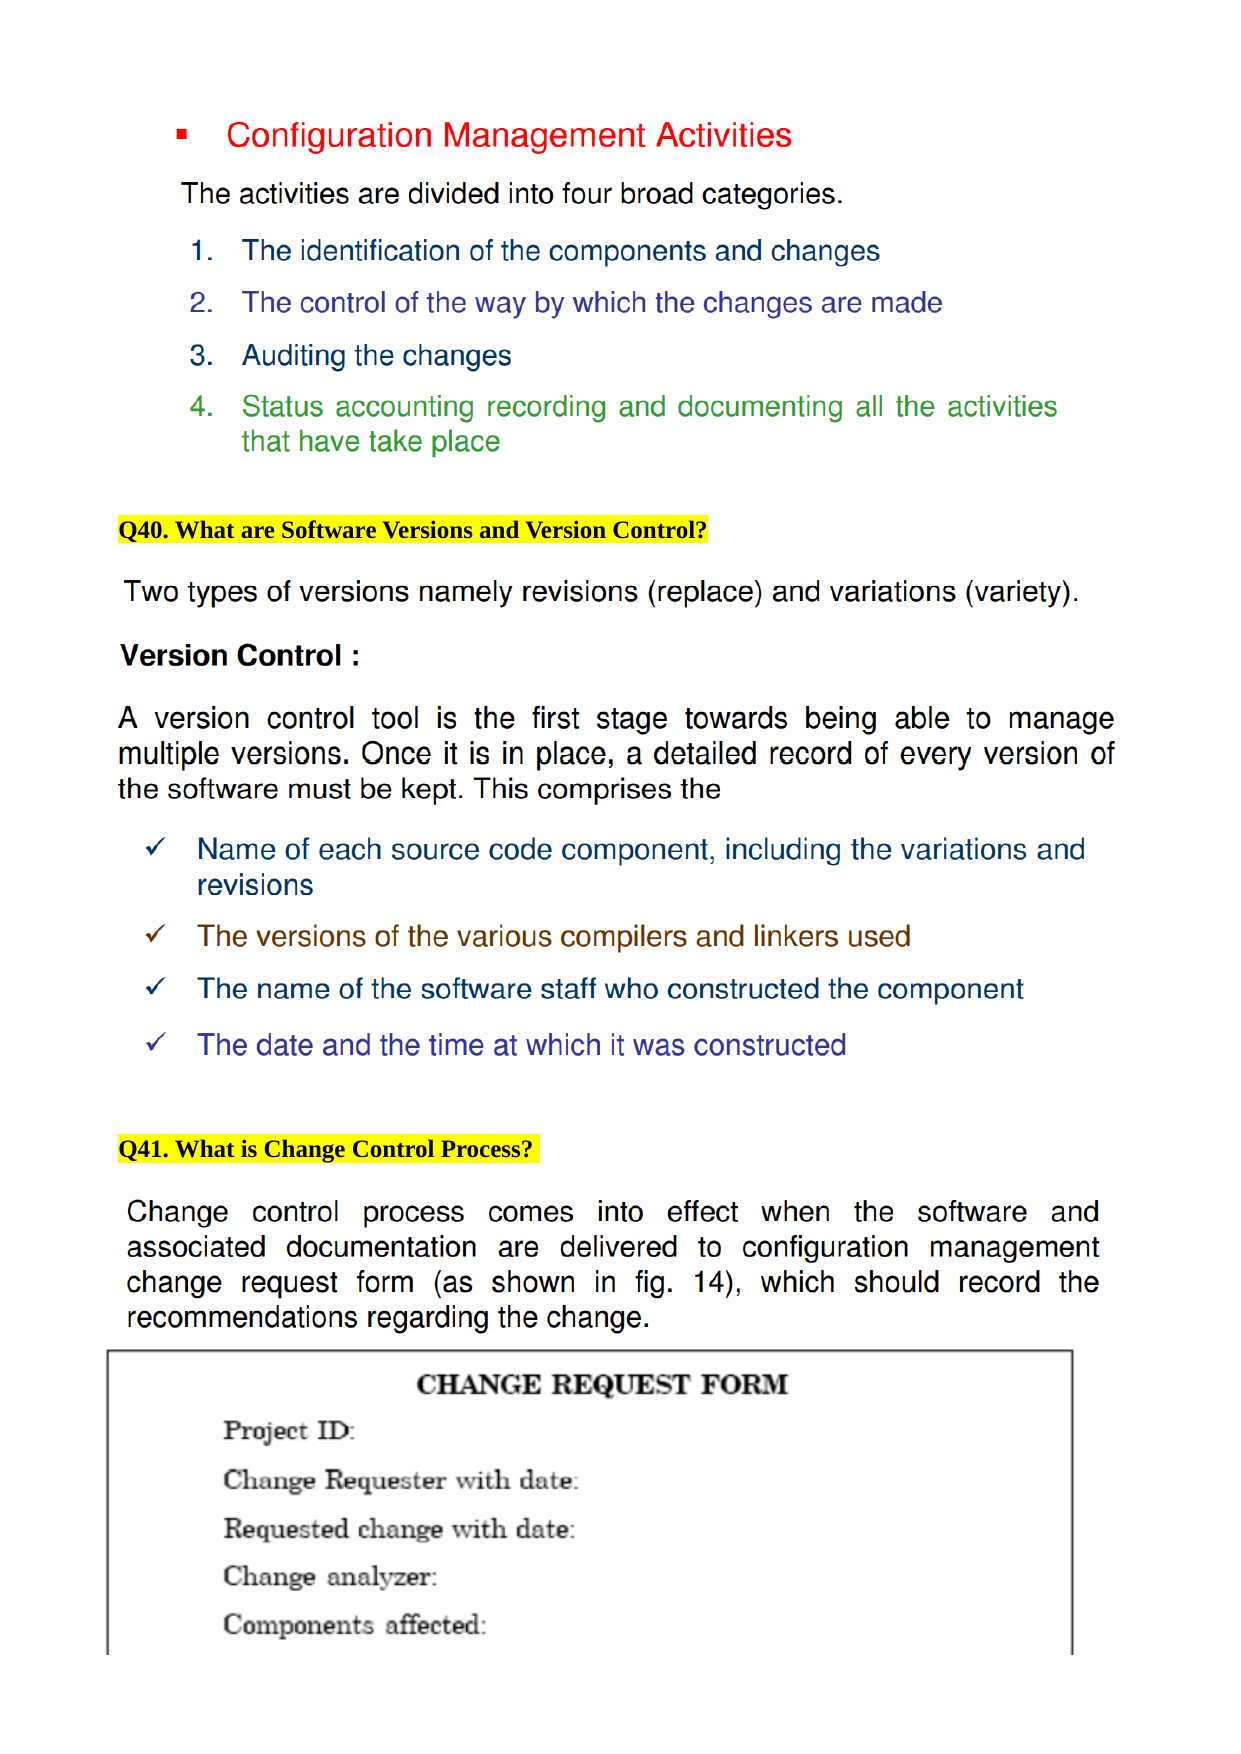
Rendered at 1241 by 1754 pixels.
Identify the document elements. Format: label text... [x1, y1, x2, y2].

text Q41. What is Change Control Process? [118, 1134, 1122, 1163]
picture [168, 118, 1072, 458]
picture [118, 572, 1123, 1077]
picture [95, 1191, 1123, 1655]
text Q40. What are Software Versions and Version Control? [118, 515, 1122, 543]
